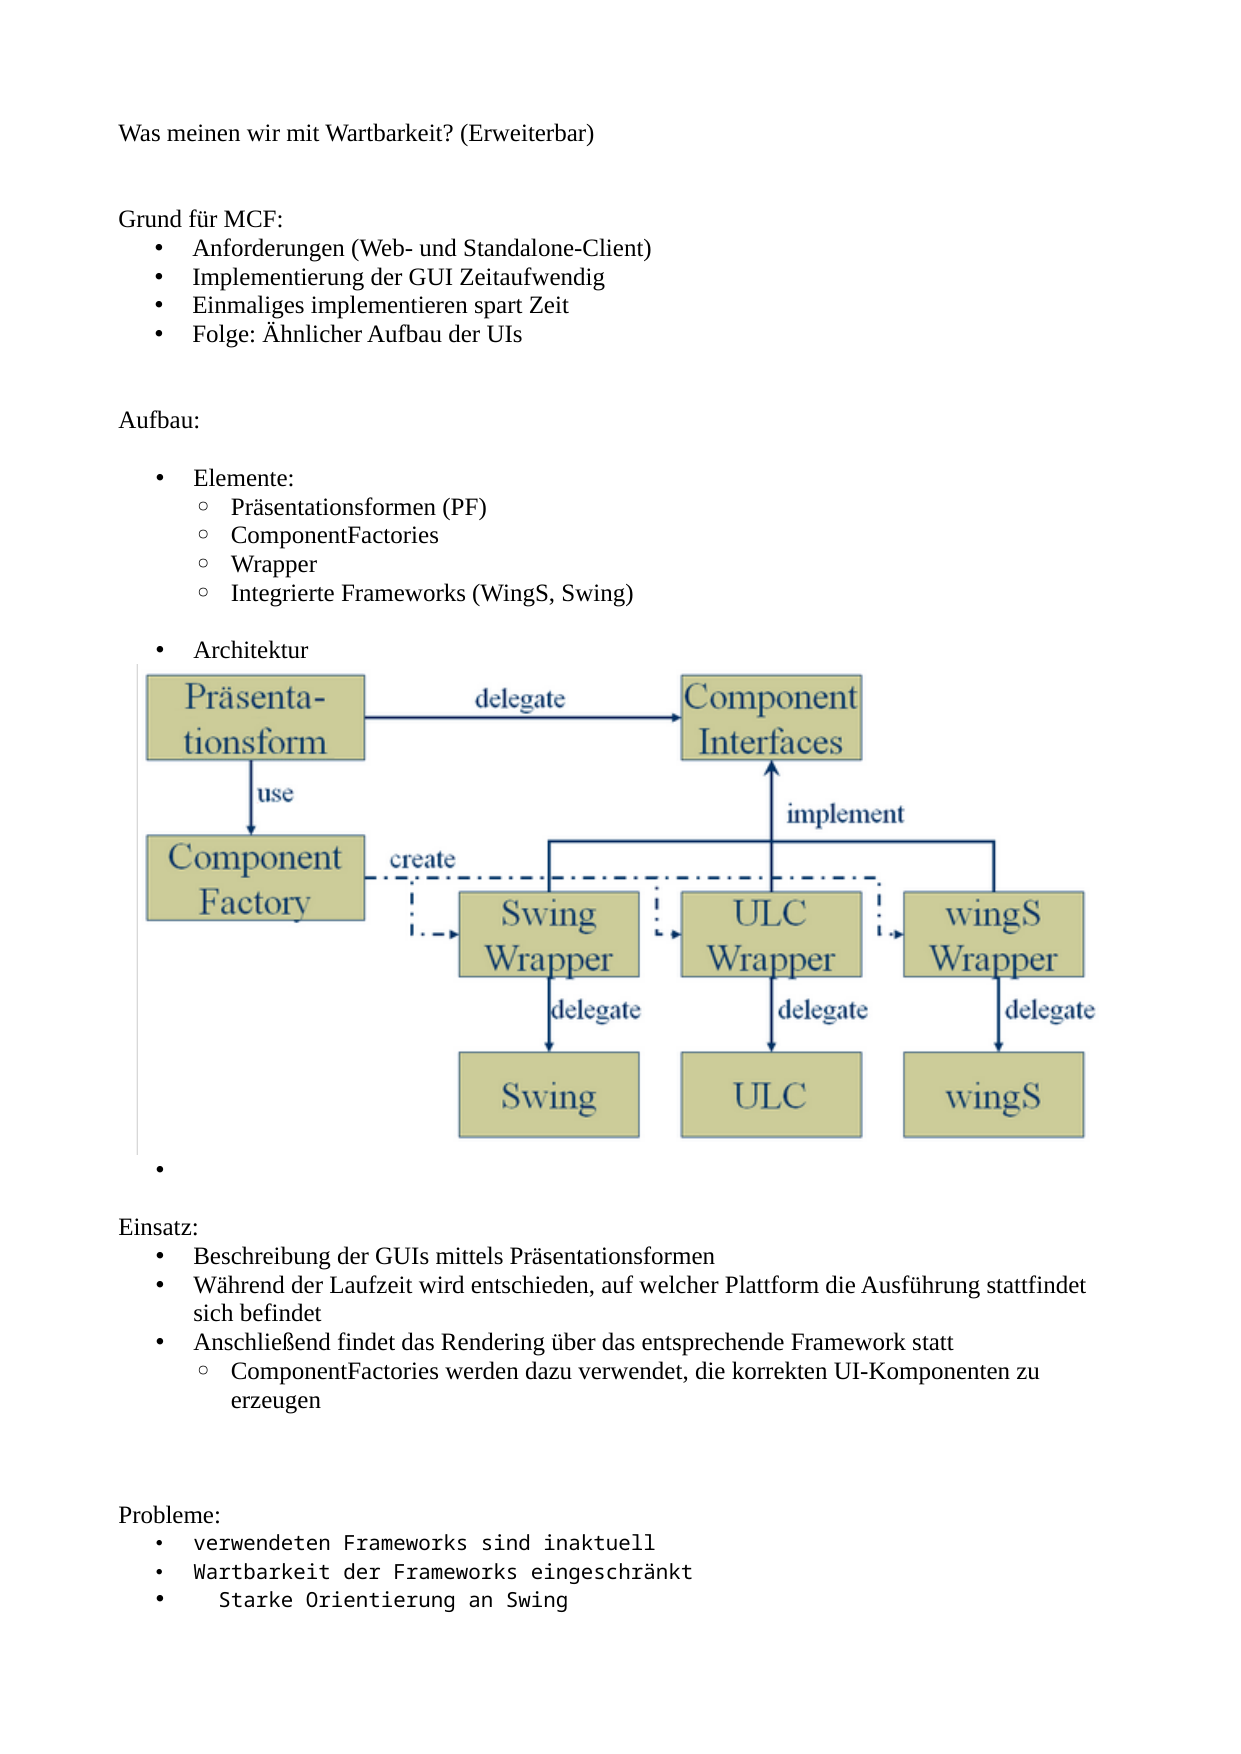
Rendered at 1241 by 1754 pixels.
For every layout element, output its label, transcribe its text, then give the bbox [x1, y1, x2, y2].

list ComponentFactories [193, 521, 1122, 549]
list ComponentFactories werden dazu verwendet, die korrekten UI-Komponenten zu erzeugen [193, 1356, 1122, 1413]
list Einmaliges implementieren spart Zeit [154, 291, 1122, 319]
list Integrierte Frameworks (WingS, Swing) [193, 578, 1122, 636]
list Wrapper [193, 549, 1122, 578]
list Starke Orientierung an Swing [156, 1585, 1122, 1614]
list Architektur [156, 636, 1122, 664]
list Während der Laufzeit wird entschieden, auf welcher Plattform die Ausführung stattfindet sich befindet [156, 1270, 1122, 1327]
list verwendeten Frameworks sind inaktuell [156, 1528, 1122, 1557]
text Aufbau: [118, 406, 1122, 434]
list Implementierung der GUI Zeitaufwendig [154, 262, 1122, 291]
list Anforderungen (Web- und Standalone-Client) [154, 233, 1122, 262]
list Elemente: [156, 463, 1122, 492]
text Probleme: [118, 1500, 1122, 1528]
list Präsentationsformen (PF) [193, 492, 1122, 521]
list Folge: Ähnlicher Aufbau der UIs [154, 319, 1122, 348]
list Anschließend findet das Rendering über das entsprechende Framework statt [156, 1327, 1122, 1356]
text Grund für MCF: [118, 204, 1122, 233]
list Beschreibung der GUIs mittels Präsentationsformen [156, 1241, 1122, 1270]
text Einsatz: [118, 1212, 1122, 1241]
text Was meinen wir mit Wartbarkeit? (Erweiterbar) [118, 118, 1122, 147]
list Wartbarkeit der Frameworks eingeschränkt [156, 1557, 1122, 1585]
